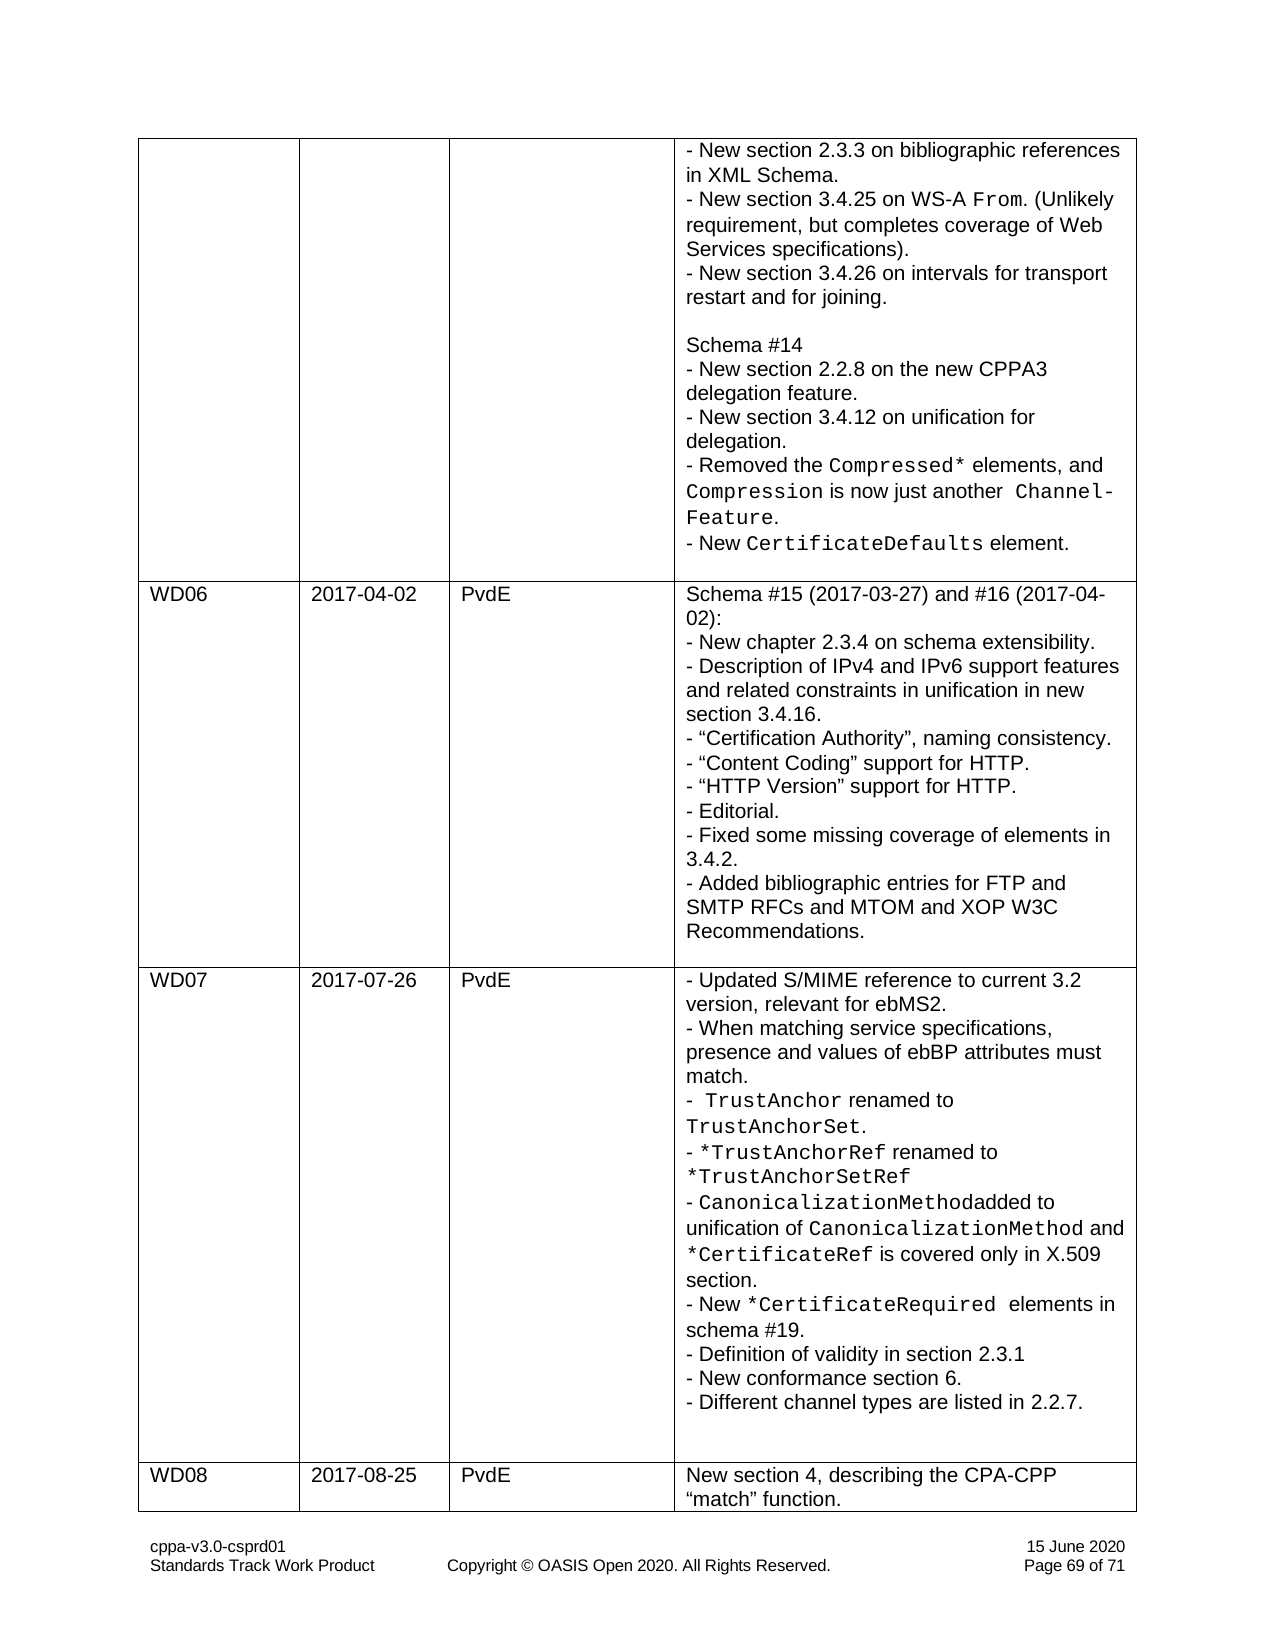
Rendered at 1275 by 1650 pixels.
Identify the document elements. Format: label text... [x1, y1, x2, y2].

table_cell WD06 [139, 582, 299, 967]
table_cell WD07 [139, 968, 299, 1462]
table_cell [450, 139, 674, 581]
table_cell WD08 [139, 1463, 299, 1511]
table_cell PvdE [450, 1463, 674, 1511]
table_cell - New section 2.3.3 on bibliographic references in XML Schema. - New section 3.4.25 on WS-A From. (Unlikely requirement, but completes coverage of Web Services specifications). - New section 3.4.26 on intervals for transport restart and for joining. Schema #14 - New section 2.2.8 on the new CPPA3 delegation feature. - New section 3.4.12 on unification for delegation. - Removed the Compressed* elements, and Compression is now just another Channel­Feature. - New CertificateDefaults element. [675, 139, 1136, 581]
table_cell 2017-04-02 [300, 582, 449, 967]
table_cell Schema #15 (2017-03-27) and #16 (2017-04-02): - New chapter 2.3.4 on schema extensibility. - Description of IPv4 and IPv6 support features and related constraints in unification in new section 3.4.16. - “Certification Authority”, naming consistency. - “Content Coding” support for HTTP. - “HTTP Version” support for HTTP. - Editorial. - Fixed some missing coverage of elements in 3.4.2. - Added bibliographic entries for FTP and SMTP RFCs and MTOM and XOP W3C Recommendations. [675, 582, 1136, 967]
table_cell PvdE [450, 582, 674, 967]
table_cell New section 4, describing the CPA-CPP “match” function. [675, 1463, 1136, 1511]
table_cell [300, 139, 449, 581]
table_cell [139, 139, 299, 581]
table_cell 2017-07-26 [300, 968, 449, 1462]
table_cell PvdE [450, 968, 674, 1462]
table_cell - Updated S/MIME reference to current 3.2 version, relevant for ebMS2. - When matching service specifications, presence and values of ebBP attributes must match. - TrustAnchor renamed to TrustAnchorSet. - *TrustAnchorRef renamed to *TrustAnchorSetRef - CanonicalizationMethodadded to unification of CanonicalizationMethod and *CertificateRef is covered only in X.509 section. - New *CertificateRequired elements in schema #19. - Definition of validity in section 2.3.1 - New conformance section 6. - Different channel types are listed in 2.2.7. [675, 968, 1136, 1462]
table_cell 2017-08-25 [300, 1463, 449, 1511]
